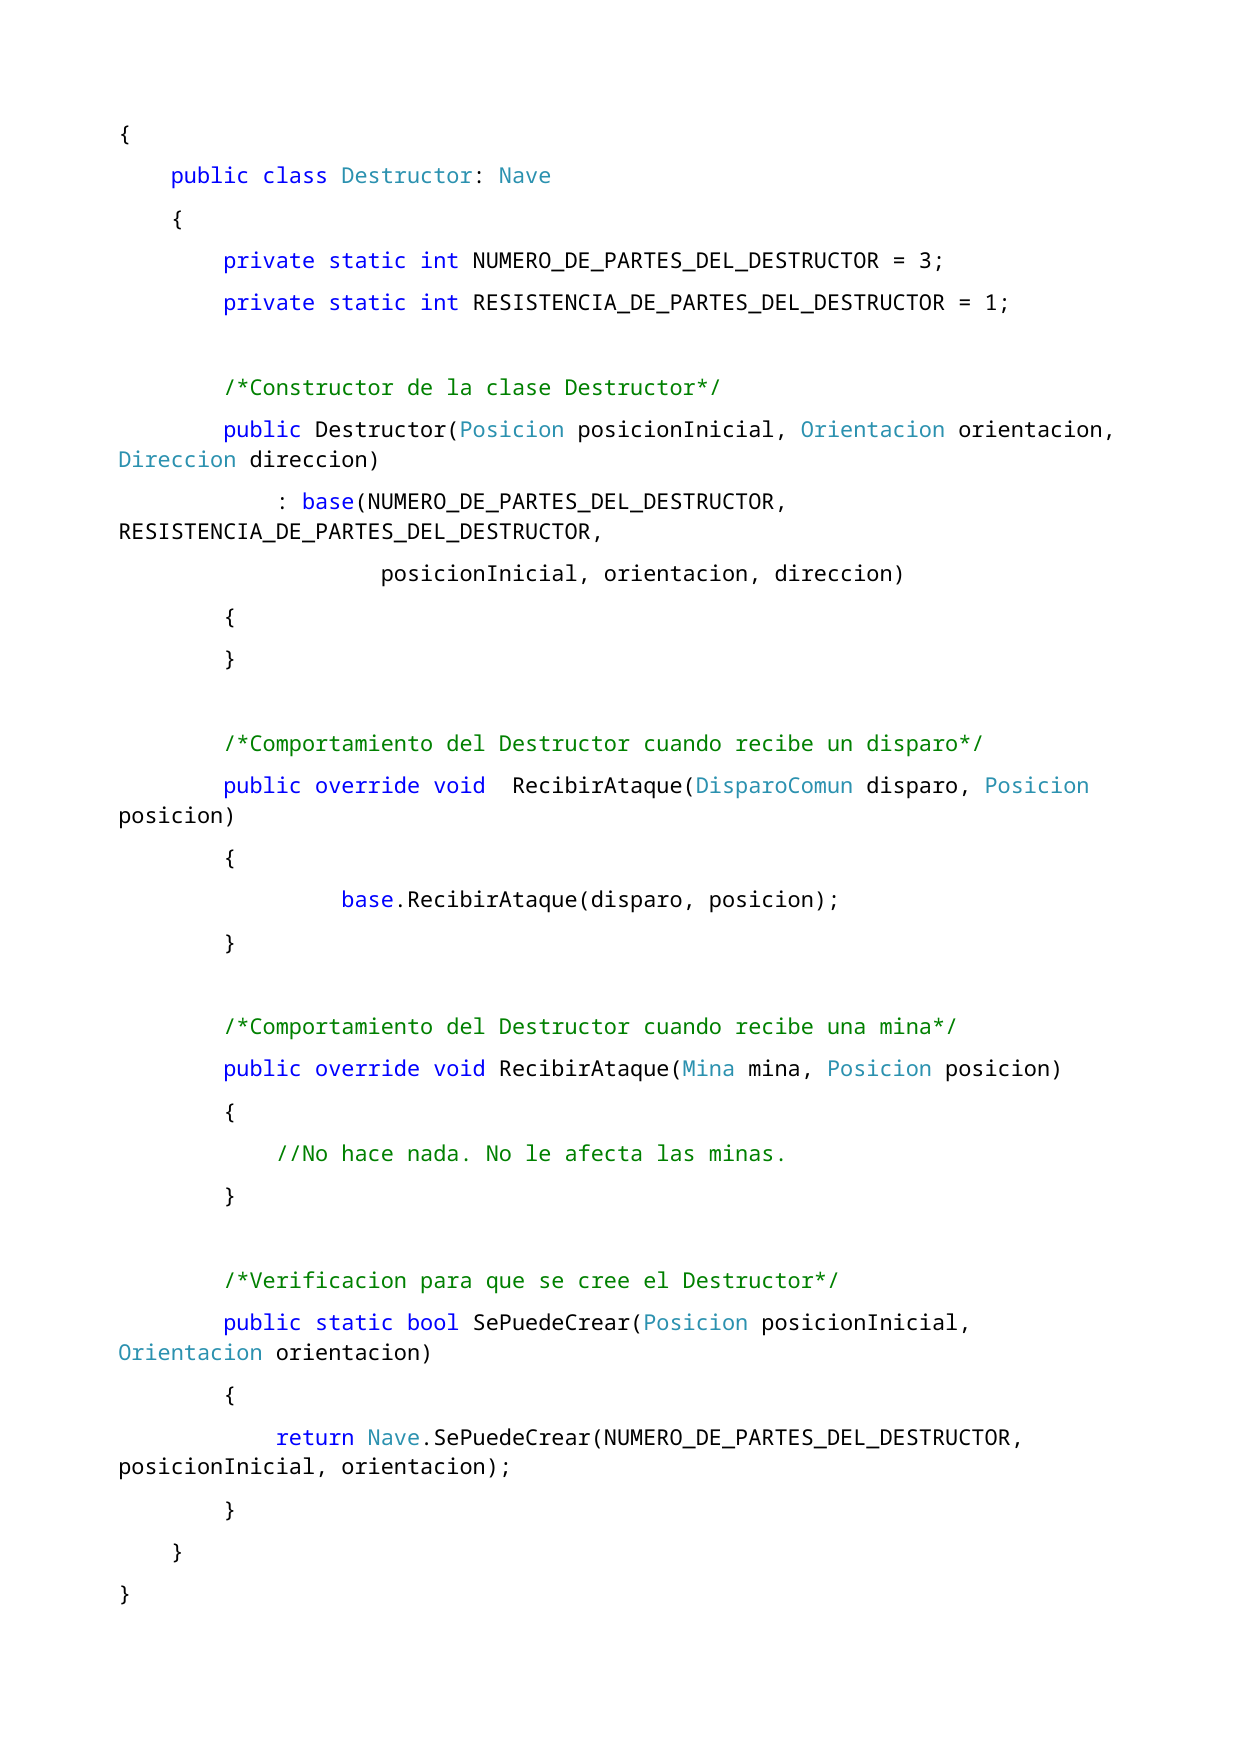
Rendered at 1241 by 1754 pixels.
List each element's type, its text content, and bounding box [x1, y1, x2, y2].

text public Destructor(Posicion posicionInicial, Orientacion orientacion, Direccion direccion) [118, 414, 1122, 474]
text /*Comportamiento del Destructor cuando recibe un disparo*/ [118, 727, 1122, 757]
text { [118, 601, 1122, 630]
text posicionInicial, orientacion, direccion) [118, 558, 1122, 588]
text /*Comportamiento del Destructor cuando recibe una mina*/ [118, 1011, 1122, 1041]
text } [118, 1536, 1122, 1566]
text : base(NUMERO_DE_PARTES_DEL_DESTRUCTOR, RESISTENCIA_DE_PARTES_DEL_DESTRUCTOR, [118, 486, 1122, 546]
text { [118, 203, 1122, 232]
text public static bool SePuedeCrear(Posicion posicionInicial, Orientacion orientacion) [118, 1307, 1122, 1367]
text { [118, 118, 1122, 148]
text public override void RecibirAtaque(DisparoComun disparo, Posicion posicion) [118, 770, 1122, 829]
text { [118, 1379, 1122, 1409]
text } [118, 1493, 1122, 1523]
text { [118, 1096, 1122, 1125]
text private static int NUMERO_DE_PARTES_DEL_DESTRUCTOR = 3; [118, 245, 1122, 275]
text } [118, 1180, 1122, 1210]
text } [118, 926, 1122, 956]
text } [118, 1578, 1122, 1608]
text //No hace nada. No le afecta las minas. [118, 1138, 1122, 1168]
text /*Verificacion para que se cree el Destructor*/ [118, 1265, 1122, 1294]
text public override void RecibirAtaque(Mina mina, Posicion posicion) [118, 1053, 1122, 1083]
text private static int RESISTENCIA_DE_PARTES_DEL_DESTRUCTOR = 1; [118, 287, 1122, 317]
text /*Constructor de la clase Destructor*/ [118, 372, 1122, 402]
text public class Destructor: Nave [118, 160, 1122, 190]
text { [118, 842, 1122, 872]
text base.RecibirAtaque(disparo, posicion); [118, 884, 1122, 914]
text return Nave.SePuedeCrear(NUMERO_DE_PARTES_DEL_DESTRUCTOR, posicionInicial, orientacion); [118, 1421, 1122, 1481]
text } [118, 643, 1122, 673]
